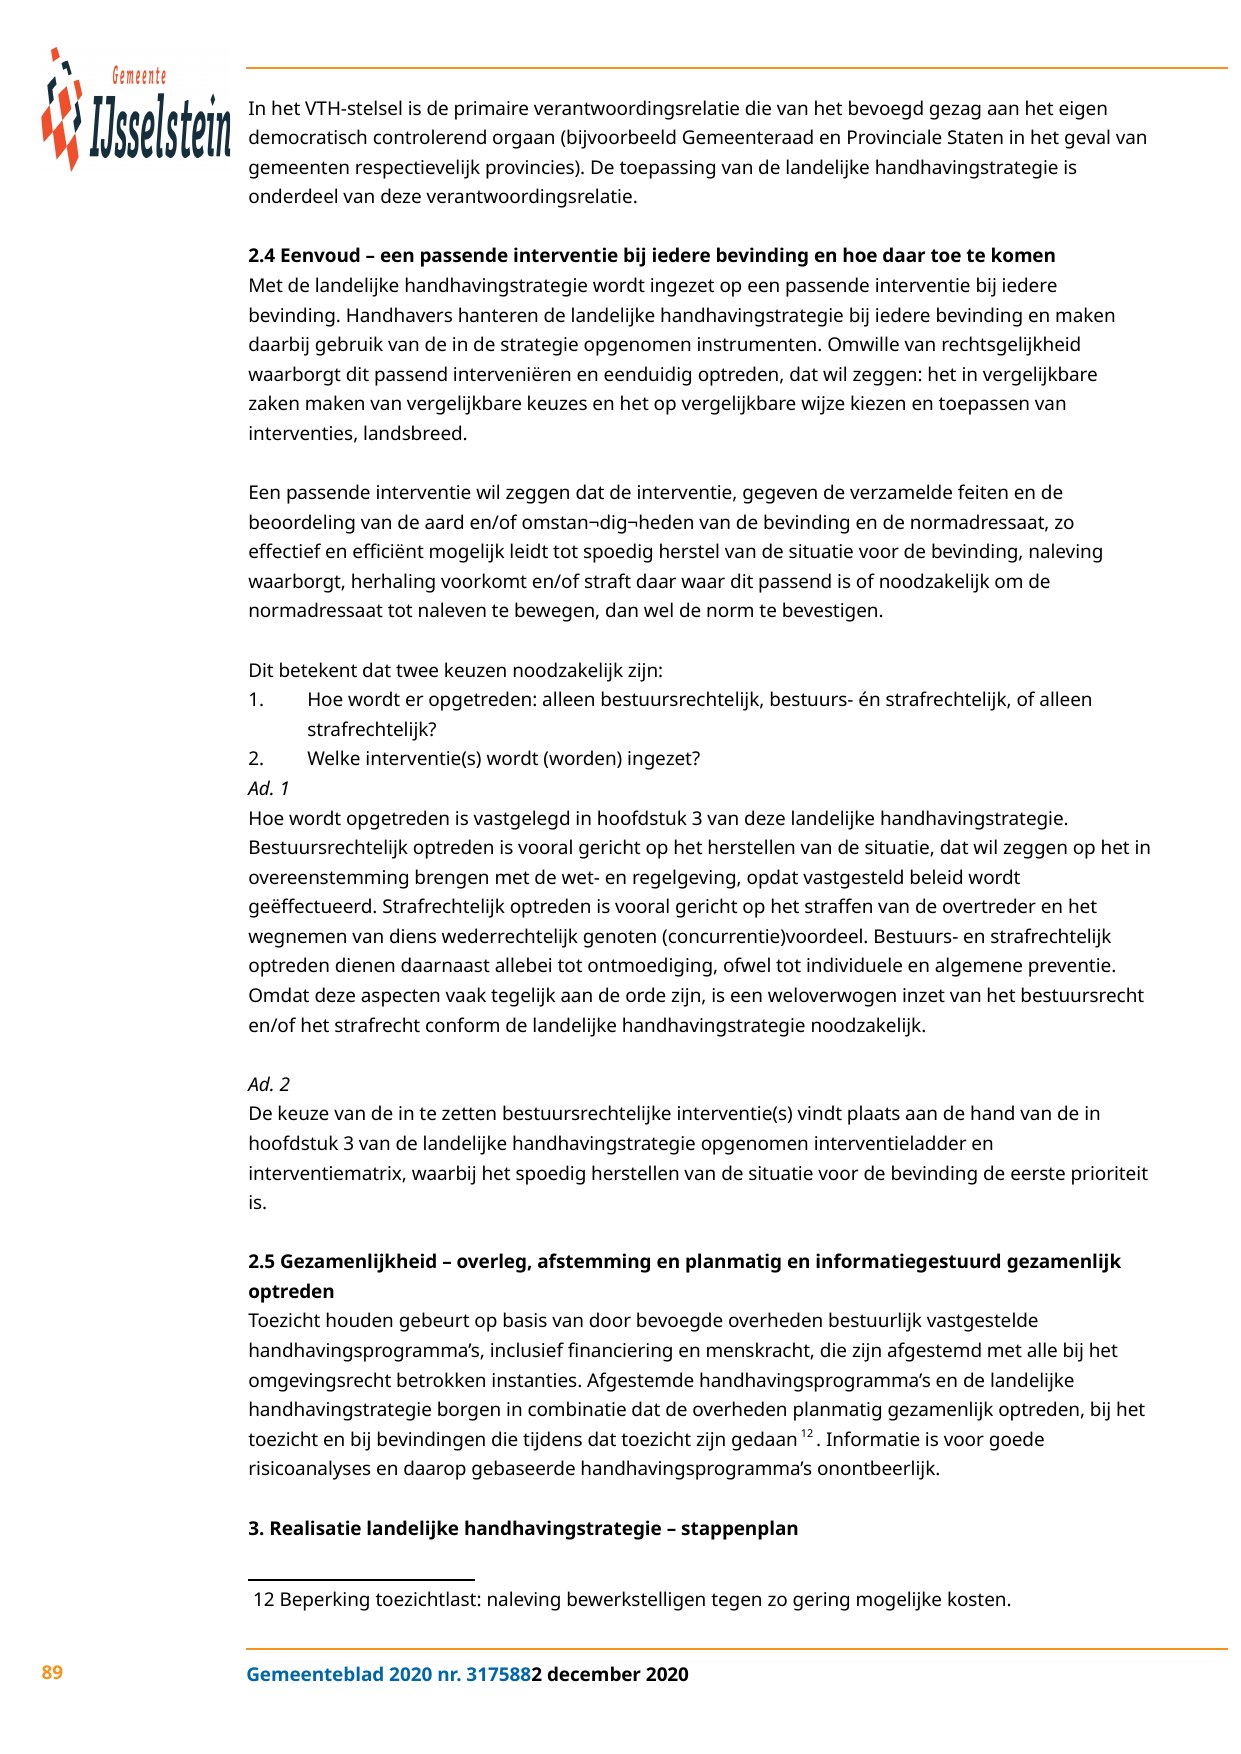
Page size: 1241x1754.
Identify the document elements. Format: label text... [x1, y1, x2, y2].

text In het VTH-stelsel is de primaire verantwoordingsrelatie die van het bevoegd gezag aan het eigen democratisch controlerend orgaan (bijvoorbeeld Gemeenteraad en Provinciale Staten in het geval van gemeenten respectievelijk provincies). De toepassing van de landelijke handhavingstrategie is onderdeel van deze verantwoordingsrelatie. [248, 95, 1152, 209]
text Ad. 2 [248, 1071, 1152, 1097]
list Hoe wordt er opgetreden: alleen bestuursrechtelijk, bestuurs- én strafrechtelijk, of alleen strafrechtelijk? [248, 686, 1152, 742]
text De keuze van de in te zetten bestuursrechtelijke interventie(s) vindt plaats aan de hand van de in hoofdstuk 3 van de landelijke handhavingstrategie opgenomen interventieladder en interventiematrix, waarbij het spoedig herstellen van de situatie voor de bevinding de eerste prioriteit is. [248, 1101, 1152, 1215]
text Met de landelijke handhavingstrategie wordt ingezet op een passende interventie bij iedere bevinding. Handhavers hanteren de landelijke handhavingstrategie bij iedere bevinding en maken daarbij gebruik van de in de strategie opgenomen instrumenten. Omwille van rechtsgelijkheid waarborgt dit passend interveniëren en eenduidig optreden, dat wil zeggen: het in vergelijkbare zaken maken van vergelijkbare keuzes en het op vergelijkbare wijze kiezen en toepassen van interventies, landsbreed. [248, 272, 1152, 446]
text Beperking toezichtlast: naleving bewerkstelligen tegen zo gering mogelijke kosten. [248, 1586, 1152, 1612]
text Ad. 1 [248, 775, 1152, 801]
text Toezicht houden gebeurt op basis van door bevoegde overheden bestuurlijk vastgestelde handhavingsprogramma’s, inclusief financiering en menskracht, die zijn afgestemd met alle bij het omgevingsrecht betrokken instanties. Afgestemde handhavingsprogramma’s en de landelijke handhavingstrategie borgen in combinatie dat de overheden planmatig gezamenlijk optreden, bij het toezicht en bij bevindingen die tijdens dat toezicht zijn gedaan. Informatie is voor goede risicoanalyses en daarop gebaseerde handhavingsprogramma’s onontbeerlijk. [248, 1308, 1152, 1481]
list Welke interventie(s) wordt (worden) ingezet? [248, 746, 1152, 771]
text 3. Realisatie landelijke handhavingstrategie – stappenplan [248, 1515, 1152, 1541]
picture [41, 47, 231, 172]
text Dit betekent dat twee keuzen noodzakelijk zijn: [248, 657, 1152, 683]
text Hoe wordt opgetreden is vastgelegd in hoofdstuk 3 van deze landelijke handhavingstrategie. Bestuursrechtelijk optreden is vooral gericht op het herstellen van de situatie, dat wil zeggen op het in overeenstemming brengen met de wet- en regelgeving, opdat vastgesteld beleid wordt geëffectueerd. Strafrechtelijk optreden is vooral gericht op het straffen van de overtreder en het wegnemen van diens wederrechtelijk genoten (concurrentie)voordeel. Bestuurs- en strafrechtelijk optreden dienen daarnaast allebei tot ontmoediging, ofwel tot individuele en algemene preventie. Omdat deze aspecten vaak tegelijk aan de orde zijn, is een weloverwogen inzet van het bestuursrecht en/of het strafrecht conform de landelijke handhavingstrategie noodzakelijk. [248, 805, 1152, 1038]
text 2.4 Eenvoud – een passende interventie bij iedere bevinding en hoe daar toe te komen [248, 243, 1152, 268]
text 2.5 Gezamenlijkheid – overleg, afstemming en planmatig en informatiegestuurd gezamenlijk optreden [248, 1248, 1152, 1304]
text Een passende interventie wil zeggen dat de interventie, gegeven de verzamelde feiten en de beoordeling van de aard en/of omstan¬dig¬heden van de bevinding en de normadressaat, zo effectief en efficiënt mogelijk leidt tot spoedig herstel van de situatie voor de bevinding, naleving waarborgt, herhaling voorkomt en/of straft daar waar dit passend is of noodzakelijk om de normadressaat tot naleven te bewegen, dan wel de norm te bevestigen. [248, 479, 1152, 623]
